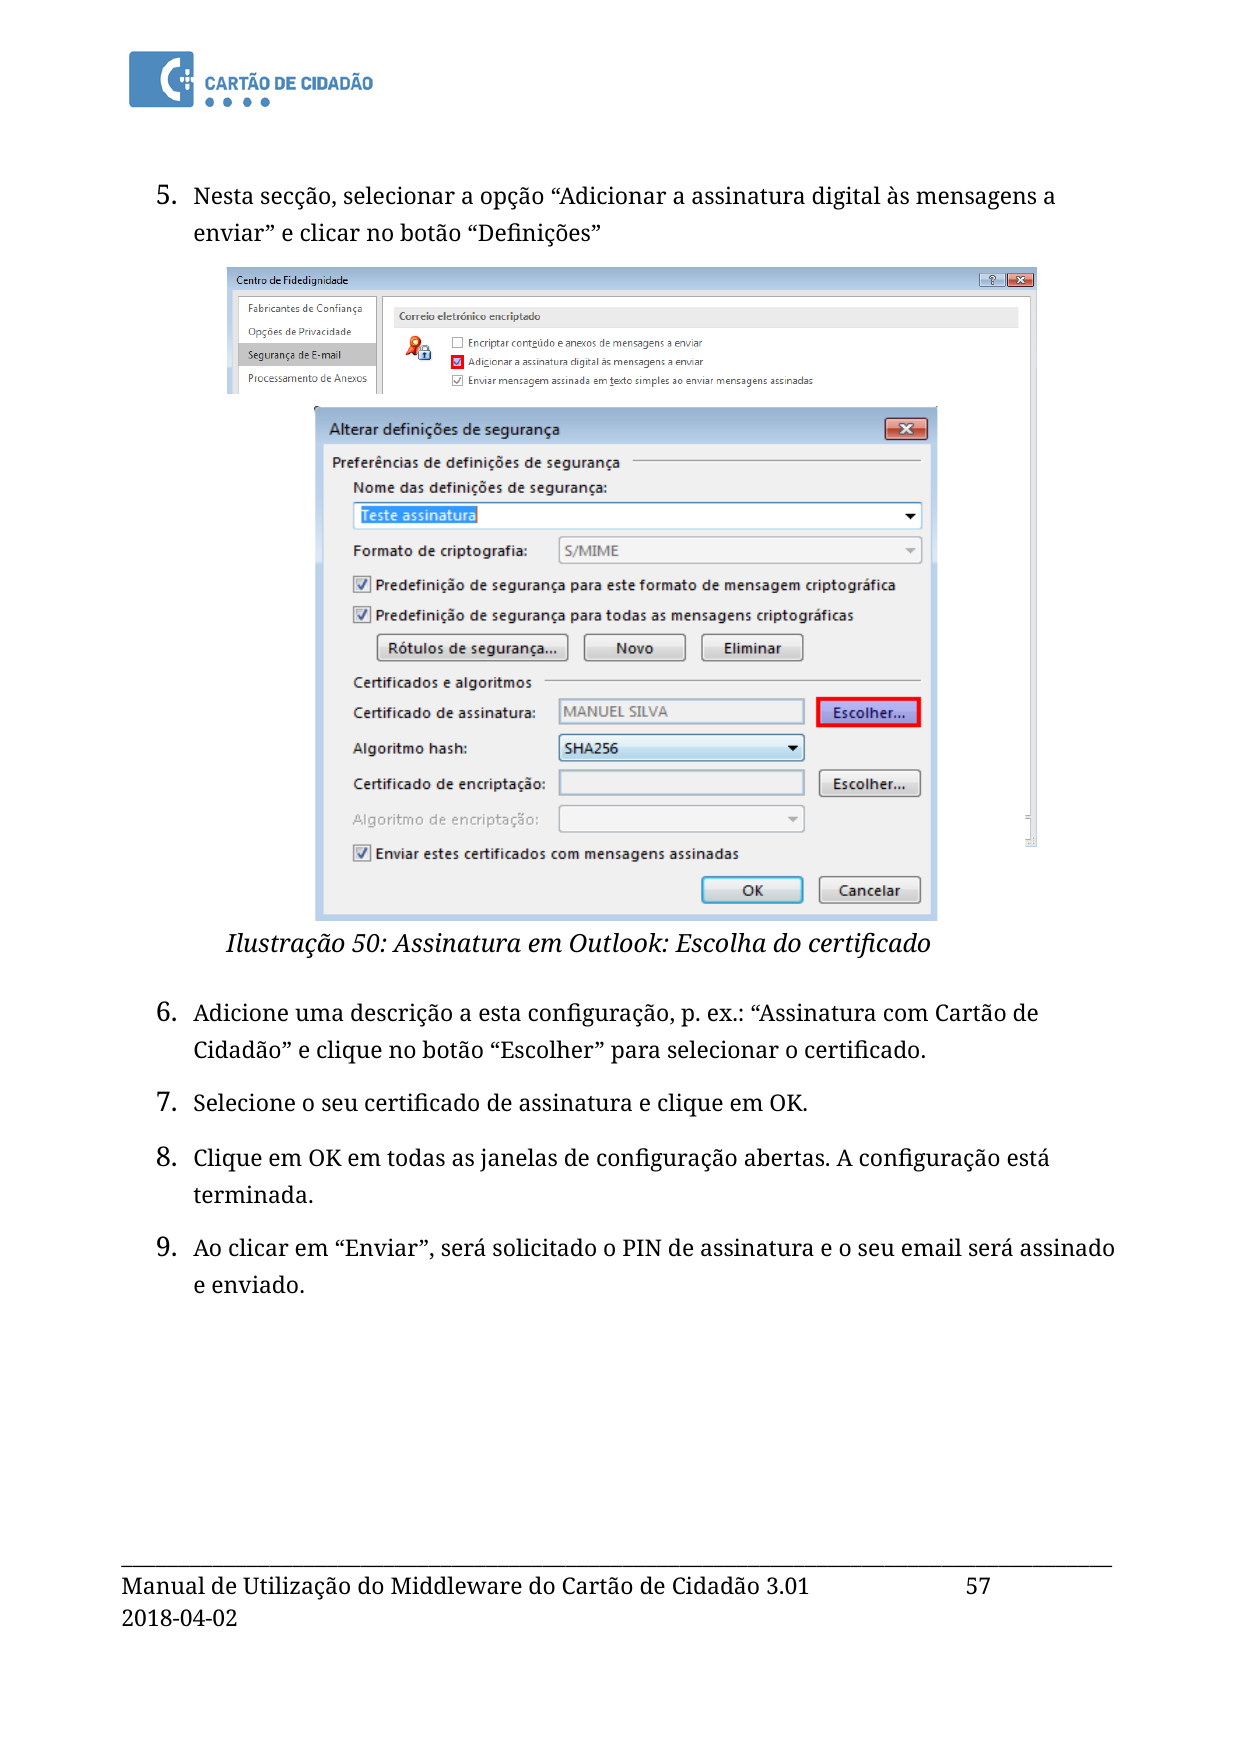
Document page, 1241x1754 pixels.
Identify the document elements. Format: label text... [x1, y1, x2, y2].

list Ao clicar em “Enviar”, será solicitado o PIN de assinatura e o seu email será assinado e enviado. [156, 1227, 1122, 1300]
picture [127, 45, 420, 115]
list Ilustração 50: Assinatura em Outlook: Escolha do certificado [226, 921, 1026, 960]
list Adicione uma descrição a esta configuração, p. ex.: “Assinatura com Cartão de Cidadão” e clique no botão “Escolher” para selecionar o certificado. [156, 921, 1122, 1065]
picture [314, 406, 938, 921]
picture [226, 267, 1037, 847]
list Nesta secção, selecionar a opção “Adicionar a assinatura digital às mensagens a enviar” e clicar no botão “Definições” [156, 175, 1122, 248]
list Selecione o seu certificado de assinatura e clique em OK. [156, 1082, 1122, 1119]
list Clique em OK em todas as janelas de configuração abertas. A configuração está terminada. [156, 1137, 1122, 1210]
